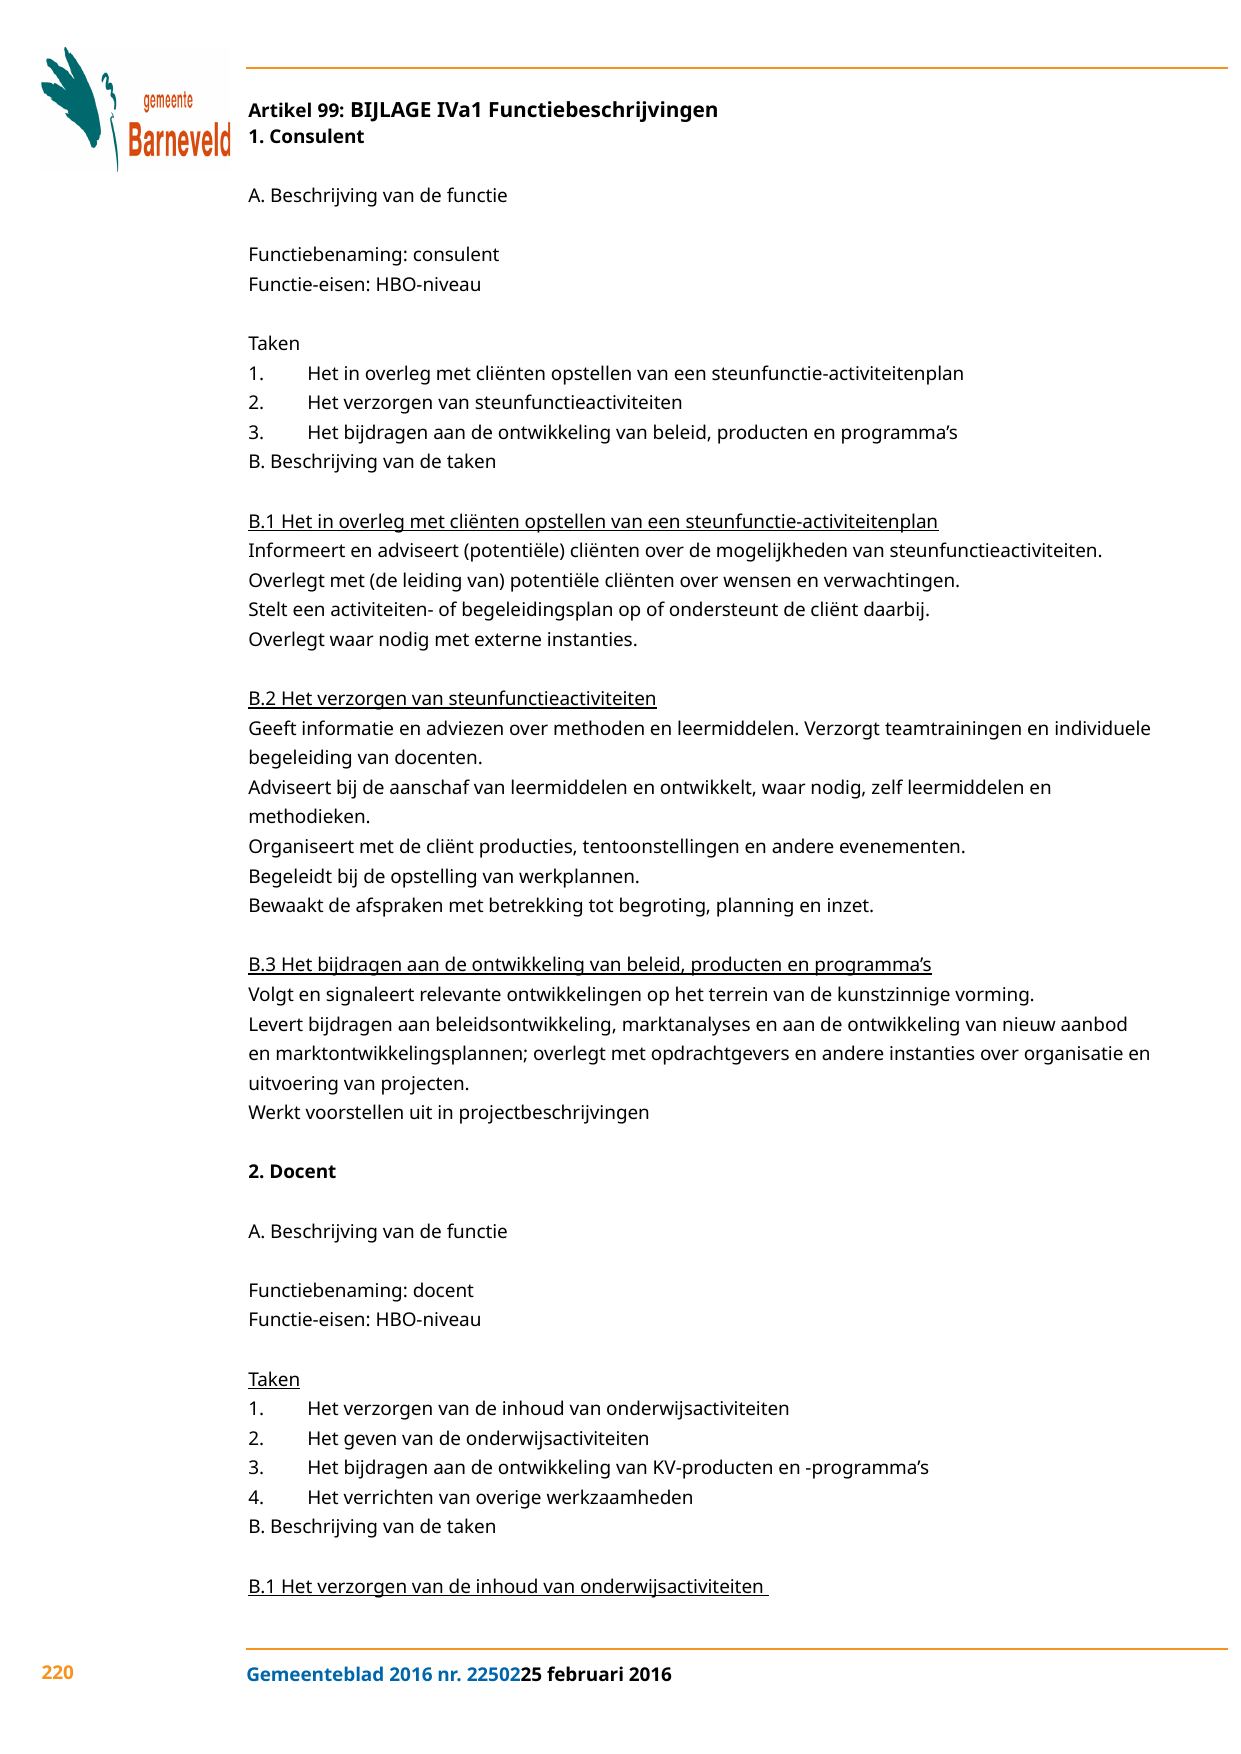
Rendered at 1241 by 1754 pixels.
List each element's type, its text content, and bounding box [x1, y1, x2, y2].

text Stelt een activiteiten- of begeleidingsplan op of ondersteunt de cliënt daarbij. [248, 597, 1152, 622]
text Artikel 99: BIJLAGE IVa1 Functiebeschrijvingen [248, 95, 1152, 123]
text Functie-eisen: HBO-niveau [248, 271, 1152, 297]
list Het bijdragen aan de ontwikkeling van KV-producten en -programma’s [248, 1454, 1152, 1480]
text Functie-eisen: HBO-niveau [248, 1307, 1152, 1332]
text Taken [248, 330, 1152, 356]
text Overlegt met (de leiding van) potentiële cliënten over wensen en verwachtingen. [248, 567, 1152, 593]
text Geeft informatie en adviezen over methoden en leermiddelen. Verzorgt teamtrainingen en individuele begeleiding van docenten. [248, 715, 1152, 770]
text Informeert en adviseert (potentiële) cliënten over de mogelijkheden van steunfunctieactiviteiten. [248, 537, 1152, 563]
list Het verrichten van overige werkzaamheden [248, 1484, 1152, 1510]
list Het in overleg met cliënten opstellen van een steunfunctie-activiteitenplan [248, 360, 1152, 386]
list Het verzorgen van steunfunctieactiviteiten [248, 389, 1152, 415]
text Adviseert bij de aanschaf van leermiddelen en ontwikkelt, waar nodig, zelf leermiddelen en methodieken. [248, 774, 1152, 829]
text A. Beschrijving van de functie [248, 182, 1152, 208]
list Het geven van de onderwijsactiviteiten [248, 1425, 1152, 1451]
text Begeleidt bij de opstelling van werkplannen. [248, 863, 1152, 889]
text Functiebenaming: consulent [248, 242, 1152, 267]
text B.3 Het bijdragen aan de ontwikkeling van beleid, producten en programma’s [248, 952, 1152, 977]
text Volgt en signaleert relevante ontwikkelingen op het terrein van de kunstzinnige vorming. [248, 981, 1152, 1007]
text Taken [248, 1366, 1152, 1392]
text Levert bijdragen aan beleidsontwikkeling, marktanalyses en aan de ontwikkeling van nieuw aanbod en marktontwikkelingsplannen; overlegt met opdrachtgevers en andere instanties over organisatie en uitvoering van projecten. [248, 1011, 1152, 1096]
text Organiseert met de cliënt producties, tentoonstellingen en andere evenementen. [248, 833, 1152, 859]
text B. Beschrijving van de taken [248, 449, 1152, 474]
text Functiebenaming: docent [248, 1277, 1152, 1303]
text B. Beschrijving van de taken [248, 1514, 1152, 1539]
text 2. Docent [248, 1159, 1152, 1184]
text 1. Consulent [248, 123, 1152, 149]
list Het verzorgen van de inhoud van onderwijsactiviteiten [248, 1395, 1152, 1421]
text B.2 Het verzorgen van steunfunctieactiviteiten [248, 685, 1152, 711]
picture [41, 47, 231, 172]
text Bewaakt de afspraken met betrekking tot begroting, planning en inzet. [248, 892, 1152, 918]
text B.1 Het in overleg met cliënten opstellen van een steunfunctie-activiteitenplan [248, 508, 1152, 534]
text Overlegt waar nodig met externe instanties. [248, 626, 1152, 652]
text B.1 Het verzorgen van de inhoud van onderwijsactiviteiten [248, 1573, 1152, 1599]
list Het bijdragen aan de ontwikkeling van beleid, producten en programma’s [248, 419, 1152, 445]
text A. Beschrijving van de functie [248, 1218, 1152, 1244]
text Werkt voorstellen uit in projectbeschrijvingen [248, 1099, 1152, 1125]
